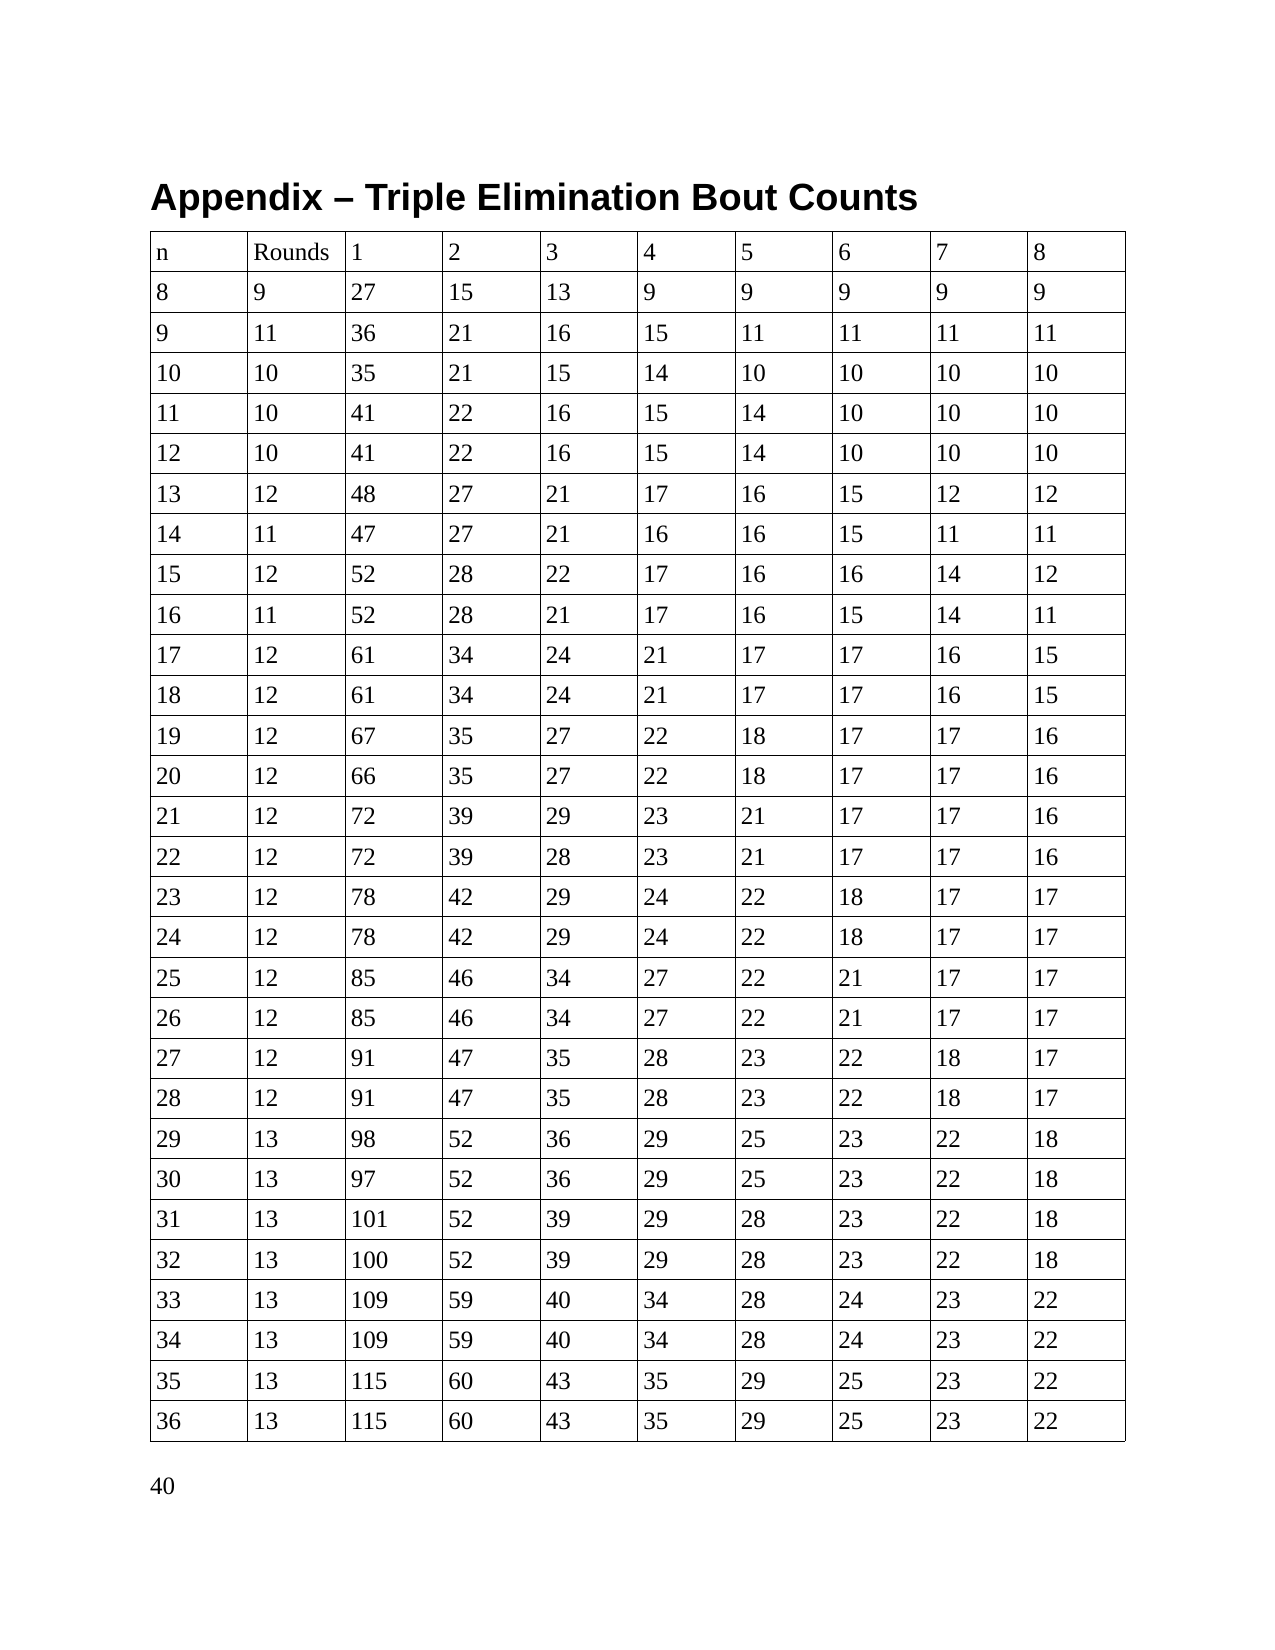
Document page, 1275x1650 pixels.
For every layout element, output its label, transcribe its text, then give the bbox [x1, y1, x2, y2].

table_header 7 [931, 232, 1027, 271]
table_cell 16 [541, 313, 637, 352]
table_cell 22 [736, 877, 832, 916]
table_cell 17 [638, 555, 735, 594]
table_cell 27 [541, 716, 637, 755]
table_cell 23 [833, 1200, 930, 1239]
table_cell 16 [1028, 756, 1125, 796]
table_cell 13 [248, 1159, 345, 1199]
table_cell 12 [151, 434, 247, 473]
table_cell 12 [248, 1039, 345, 1078]
table_cell 18 [931, 1079, 1027, 1118]
table_cell 47 [443, 1039, 540, 1078]
table_cell 29 [638, 1200, 735, 1239]
table_cell 22 [638, 716, 735, 755]
table_cell 22 [541, 555, 637, 594]
table_cell 10 [833, 394, 930, 433]
table_cell 85 [346, 958, 442, 997]
table_cell 23 [736, 1039, 832, 1078]
table_cell 12 [248, 998, 345, 1037]
table_cell 15 [443, 272, 540, 312]
table_cell 52 [346, 595, 442, 634]
table_cell 22 [931, 1159, 1027, 1199]
table_cell 12 [248, 756, 345, 796]
table_cell 17 [1028, 998, 1125, 1037]
table_cell 17 [1028, 958, 1125, 997]
table_cell 11 [248, 514, 345, 554]
table_cell 46 [443, 998, 540, 1037]
table_cell 23 [151, 877, 247, 916]
table_cell 15 [1028, 676, 1125, 715]
table_cell 32 [151, 1240, 247, 1279]
table_cell 15 [833, 474, 930, 513]
table_cell 21 [541, 474, 637, 513]
table_cell 35 [638, 1361, 735, 1400]
table_cell 16 [1028, 837, 1125, 876]
table_cell 39 [541, 1240, 637, 1279]
table_cell 21 [833, 998, 930, 1037]
table_cell 22 [833, 1039, 930, 1078]
table_cell 28 [443, 555, 540, 594]
table_header 6 [833, 232, 930, 271]
table_cell 15 [638, 313, 735, 352]
table_cell 28 [443, 595, 540, 634]
table_cell 35 [638, 1401, 735, 1441]
table_cell 59 [443, 1280, 540, 1319]
table_cell 17 [931, 917, 1027, 957]
table_cell 41 [346, 394, 442, 433]
table_cell 35 [443, 756, 540, 796]
table_cell 10 [931, 394, 1027, 433]
table_cell 17 [931, 756, 1027, 796]
table_cell 33 [151, 1280, 247, 1319]
table_cell 22 [736, 998, 832, 1037]
table_cell 21 [443, 353, 540, 392]
table_cell 10 [1028, 434, 1125, 473]
table_cell 18 [736, 756, 832, 796]
table_cell 10 [833, 434, 930, 473]
table_cell 10 [931, 434, 1027, 473]
table_cell 12 [248, 877, 345, 916]
table_cell 36 [151, 1401, 247, 1441]
table_cell 24 [638, 917, 735, 957]
table_cell 22 [1028, 1280, 1125, 1319]
table_header 2 [443, 232, 540, 271]
table_cell 22 [151, 837, 247, 876]
table_cell 35 [541, 1039, 637, 1078]
table_cell 52 [443, 1240, 540, 1279]
table_cell 14 [736, 434, 832, 473]
table_cell 35 [443, 716, 540, 755]
table_cell 24 [833, 1321, 930, 1360]
table_cell 15 [541, 353, 637, 392]
table_cell 91 [346, 1039, 442, 1078]
table_cell 22 [931, 1119, 1027, 1158]
table_cell 27 [443, 474, 540, 513]
table_cell 11 [248, 595, 345, 634]
table_cell 12 [248, 676, 345, 715]
table_cell 23 [931, 1361, 1027, 1400]
table_cell 23 [736, 1079, 832, 1118]
table_cell 85 [346, 998, 442, 1037]
table_cell 16 [736, 514, 832, 554]
table_cell 34 [151, 1321, 247, 1360]
table_cell 28 [541, 837, 637, 876]
table_cell 16 [931, 635, 1027, 674]
table_cell 14 [638, 353, 735, 392]
table_cell 21 [541, 514, 637, 554]
table_cell 14 [736, 394, 832, 433]
table_cell 16 [151, 595, 247, 634]
table_cell 47 [443, 1079, 540, 1118]
table_cell 17 [833, 837, 930, 876]
table_header 8 [1028, 232, 1125, 271]
table_cell 28 [638, 1039, 735, 1078]
table_cell 34 [443, 635, 540, 674]
table_cell 18 [1028, 1119, 1125, 1158]
table_cell 46 [443, 958, 540, 997]
table_cell 109 [346, 1280, 442, 1319]
table_cell 29 [638, 1119, 735, 1158]
table_cell 13 [151, 474, 247, 513]
table_cell 16 [736, 595, 832, 634]
table_cell 34 [638, 1321, 735, 1360]
table_cell 109 [346, 1321, 442, 1360]
table_cell 24 [541, 635, 637, 674]
table_cell 17 [1028, 1039, 1125, 1078]
table_cell 16 [638, 514, 735, 554]
table_cell 115 [346, 1401, 442, 1441]
table_cell 27 [151, 1039, 247, 1078]
table_cell 12 [248, 1079, 345, 1118]
table_cell 22 [931, 1240, 1027, 1279]
table_cell 24 [833, 1280, 930, 1319]
table_cell 18 [736, 716, 832, 755]
table_cell 40 [541, 1280, 637, 1319]
table_cell 23 [833, 1119, 930, 1158]
table_cell 36 [541, 1159, 637, 1199]
table_cell 22 [638, 756, 735, 796]
table_cell 21 [736, 797, 832, 836]
table_cell 11 [248, 313, 345, 352]
table_cell 28 [638, 1079, 735, 1118]
table_cell 12 [1028, 474, 1125, 513]
table_cell 25 [833, 1361, 930, 1400]
table_cell 17 [1028, 877, 1125, 916]
table_cell 23 [931, 1321, 1027, 1360]
table_cell 72 [346, 837, 442, 876]
table_cell 36 [346, 313, 442, 352]
table_cell 17 [833, 716, 930, 755]
table_cell 10 [1028, 394, 1125, 433]
table_cell 42 [443, 877, 540, 916]
table_cell 24 [638, 877, 735, 916]
table_cell 23 [638, 837, 735, 876]
table_cell 28 [736, 1321, 832, 1360]
table_cell 22 [736, 958, 832, 997]
table_cell 15 [638, 394, 735, 433]
table_cell 25 [736, 1159, 832, 1199]
table_cell 39 [541, 1200, 637, 1239]
table_cell 29 [541, 917, 637, 957]
table_cell 29 [736, 1361, 832, 1400]
table_header 5 [736, 232, 832, 271]
table_cell 12 [248, 474, 345, 513]
table_cell 13 [248, 1401, 345, 1441]
table_cell 39 [443, 837, 540, 876]
table_cell 12 [248, 958, 345, 997]
table_cell 19 [151, 716, 247, 755]
table_cell 23 [833, 1159, 930, 1199]
table_cell 17 [1028, 1079, 1125, 1118]
table_cell 41 [346, 434, 442, 473]
table_cell 20 [151, 756, 247, 796]
table_cell 13 [248, 1240, 345, 1279]
table_cell 23 [931, 1280, 1027, 1319]
table_cell 17 [931, 958, 1027, 997]
table_cell 29 [638, 1240, 735, 1279]
table_cell 27 [541, 756, 637, 796]
table_cell 22 [1028, 1361, 1125, 1400]
table_cell 17 [151, 635, 247, 674]
table_cell 60 [443, 1401, 540, 1441]
table_cell 100 [346, 1240, 442, 1279]
table_cell 11 [736, 313, 832, 352]
table_cell 17 [833, 797, 930, 836]
table_cell 31 [151, 1200, 247, 1239]
table_cell 21 [638, 635, 735, 674]
table_cell 28 [151, 1079, 247, 1118]
table_cell 18 [833, 917, 930, 957]
table_cell 25 [736, 1119, 832, 1158]
table_cell 25 [151, 958, 247, 997]
table_cell 26 [151, 998, 247, 1037]
table_cell 13 [248, 1361, 345, 1400]
table_cell 22 [443, 394, 540, 433]
table_cell 78 [346, 917, 442, 957]
table_cell 98 [346, 1119, 442, 1158]
table_cell 14 [931, 555, 1027, 594]
table_cell 29 [541, 797, 637, 836]
table_cell 10 [931, 353, 1027, 392]
table_cell 15 [833, 514, 930, 554]
table_cell 67 [346, 716, 442, 755]
subtitle Appendix – Triple Elimination Bout Counts [150, 175, 1125, 219]
table_cell 60 [443, 1361, 540, 1400]
table_cell 29 [541, 877, 637, 916]
table_cell 40 [541, 1321, 637, 1360]
table_cell 17 [931, 998, 1027, 1037]
table_cell 18 [1028, 1240, 1125, 1279]
table_cell 97 [346, 1159, 442, 1199]
table_cell 16 [541, 394, 637, 433]
table_cell 16 [931, 676, 1027, 715]
table_cell 27 [443, 514, 540, 554]
table_cell 34 [541, 958, 637, 997]
table_cell 27 [346, 272, 442, 312]
table_cell 8 [151, 272, 247, 312]
table_cell 11 [833, 313, 930, 352]
table_cell 18 [151, 676, 247, 715]
table_cell 18 [1028, 1200, 1125, 1239]
table_cell 52 [443, 1200, 540, 1239]
table_cell 22 [443, 434, 540, 473]
table_cell 35 [151, 1361, 247, 1400]
table_cell 10 [248, 394, 345, 433]
table_cell 52 [443, 1159, 540, 1199]
table_cell 9 [248, 272, 345, 312]
table_cell 17 [931, 797, 1027, 836]
table_cell 17 [736, 635, 832, 674]
table_cell 47 [346, 514, 442, 554]
table_cell 11 [1028, 514, 1125, 554]
table_cell 12 [931, 474, 1027, 513]
table_cell 48 [346, 474, 442, 513]
table_cell 16 [541, 434, 637, 473]
table_cell 12 [248, 555, 345, 594]
table_cell 29 [151, 1119, 247, 1158]
table_cell 16 [736, 555, 832, 594]
table_cell 17 [736, 676, 832, 715]
table_cell 14 [151, 514, 247, 554]
table_cell 11 [931, 514, 1027, 554]
table_cell 13 [248, 1321, 345, 1360]
table_cell 17 [833, 756, 930, 796]
table_cell 34 [638, 1280, 735, 1319]
table_cell 28 [736, 1200, 832, 1239]
table_cell 34 [443, 676, 540, 715]
table_cell 10 [1028, 353, 1125, 392]
table_cell 21 [736, 837, 832, 876]
table_cell 22 [1028, 1321, 1125, 1360]
table_cell 22 [931, 1200, 1027, 1239]
table_cell 10 [151, 353, 247, 392]
table_cell 13 [541, 272, 637, 312]
table_header Rounds [248, 232, 345, 271]
table_cell 21 [638, 676, 735, 715]
table_cell 21 [541, 595, 637, 634]
table_cell 12 [248, 917, 345, 957]
table_cell 22 [1028, 1401, 1125, 1441]
table_cell 52 [443, 1119, 540, 1158]
table_cell 23 [638, 797, 735, 836]
table_cell 9 [1028, 272, 1125, 312]
table_cell 13 [248, 1200, 345, 1239]
table_cell 12 [248, 635, 345, 674]
table_cell 17 [931, 837, 1027, 876]
table_cell 17 [833, 635, 930, 674]
table_cell 43 [541, 1401, 637, 1441]
table_cell 12 [248, 716, 345, 755]
table_cell 72 [346, 797, 442, 836]
table_header n [151, 232, 247, 271]
table_cell 10 [736, 353, 832, 392]
table_cell 17 [638, 474, 735, 513]
table_cell 22 [736, 917, 832, 957]
table_cell 12 [248, 837, 345, 876]
table_cell 61 [346, 676, 442, 715]
table_cell 12 [1028, 555, 1125, 594]
table_cell 61 [346, 635, 442, 674]
table_cell 10 [248, 353, 345, 392]
table_cell 78 [346, 877, 442, 916]
table_cell 15 [638, 434, 735, 473]
table_cell 12 [248, 797, 345, 836]
table_cell 21 [443, 313, 540, 352]
table_cell 15 [151, 555, 247, 594]
table_cell 11 [1028, 595, 1125, 634]
table_cell 23 [931, 1401, 1027, 1441]
table_cell 18 [1028, 1159, 1125, 1199]
table_cell 11 [931, 313, 1027, 352]
table_cell 66 [346, 756, 442, 796]
table_cell 11 [151, 394, 247, 433]
table_cell 21 [151, 797, 247, 836]
table_cell 101 [346, 1200, 442, 1239]
table_header 4 [638, 232, 735, 271]
table_cell 10 [248, 434, 345, 473]
table_cell 9 [736, 272, 832, 312]
table_cell 18 [833, 877, 930, 916]
table_cell 16 [833, 555, 930, 594]
table_header 3 [541, 232, 637, 271]
table_cell 17 [931, 716, 1027, 755]
table_cell 9 [151, 313, 247, 352]
table_cell 35 [541, 1079, 637, 1118]
table_cell 22 [833, 1079, 930, 1118]
table_header 1 [346, 232, 442, 271]
table_cell 115 [346, 1361, 442, 1400]
table_cell 16 [1028, 797, 1125, 836]
table_cell 25 [833, 1401, 930, 1441]
table_cell 36 [541, 1119, 637, 1158]
table_cell 13 [248, 1280, 345, 1319]
table_cell 28 [736, 1280, 832, 1319]
table_cell 17 [1028, 917, 1125, 957]
table_cell 39 [443, 797, 540, 836]
table_cell 14 [931, 595, 1027, 634]
table_cell 17 [833, 676, 930, 715]
table_cell 13 [248, 1119, 345, 1158]
table_cell 16 [1028, 716, 1125, 755]
table_cell 24 [541, 676, 637, 715]
table_cell 30 [151, 1159, 247, 1199]
table_cell 23 [833, 1240, 930, 1279]
table_cell 27 [638, 998, 735, 1037]
table_cell 17 [638, 595, 735, 634]
table_cell 21 [833, 958, 930, 997]
table_cell 29 [736, 1401, 832, 1441]
table_cell 52 [346, 555, 442, 594]
table_cell 29 [638, 1159, 735, 1199]
table_cell 91 [346, 1079, 442, 1118]
table_cell 15 [1028, 635, 1125, 674]
table_cell 15 [833, 595, 930, 634]
table_cell 10 [833, 353, 930, 392]
table_cell 11 [1028, 313, 1125, 352]
table_cell 16 [736, 474, 832, 513]
table_cell 28 [736, 1240, 832, 1279]
table_cell 9 [931, 272, 1027, 312]
table_cell 9 [638, 272, 735, 312]
table_cell 18 [931, 1039, 1027, 1078]
table_cell 35 [346, 353, 442, 392]
table_cell 27 [638, 958, 735, 997]
table_cell 9 [833, 272, 930, 312]
table_cell 24 [151, 917, 247, 957]
table_cell 17 [931, 877, 1027, 916]
table_cell 59 [443, 1321, 540, 1360]
table_cell 42 [443, 917, 540, 957]
table_cell 34 [541, 998, 637, 1037]
table_cell 43 [541, 1361, 637, 1400]
